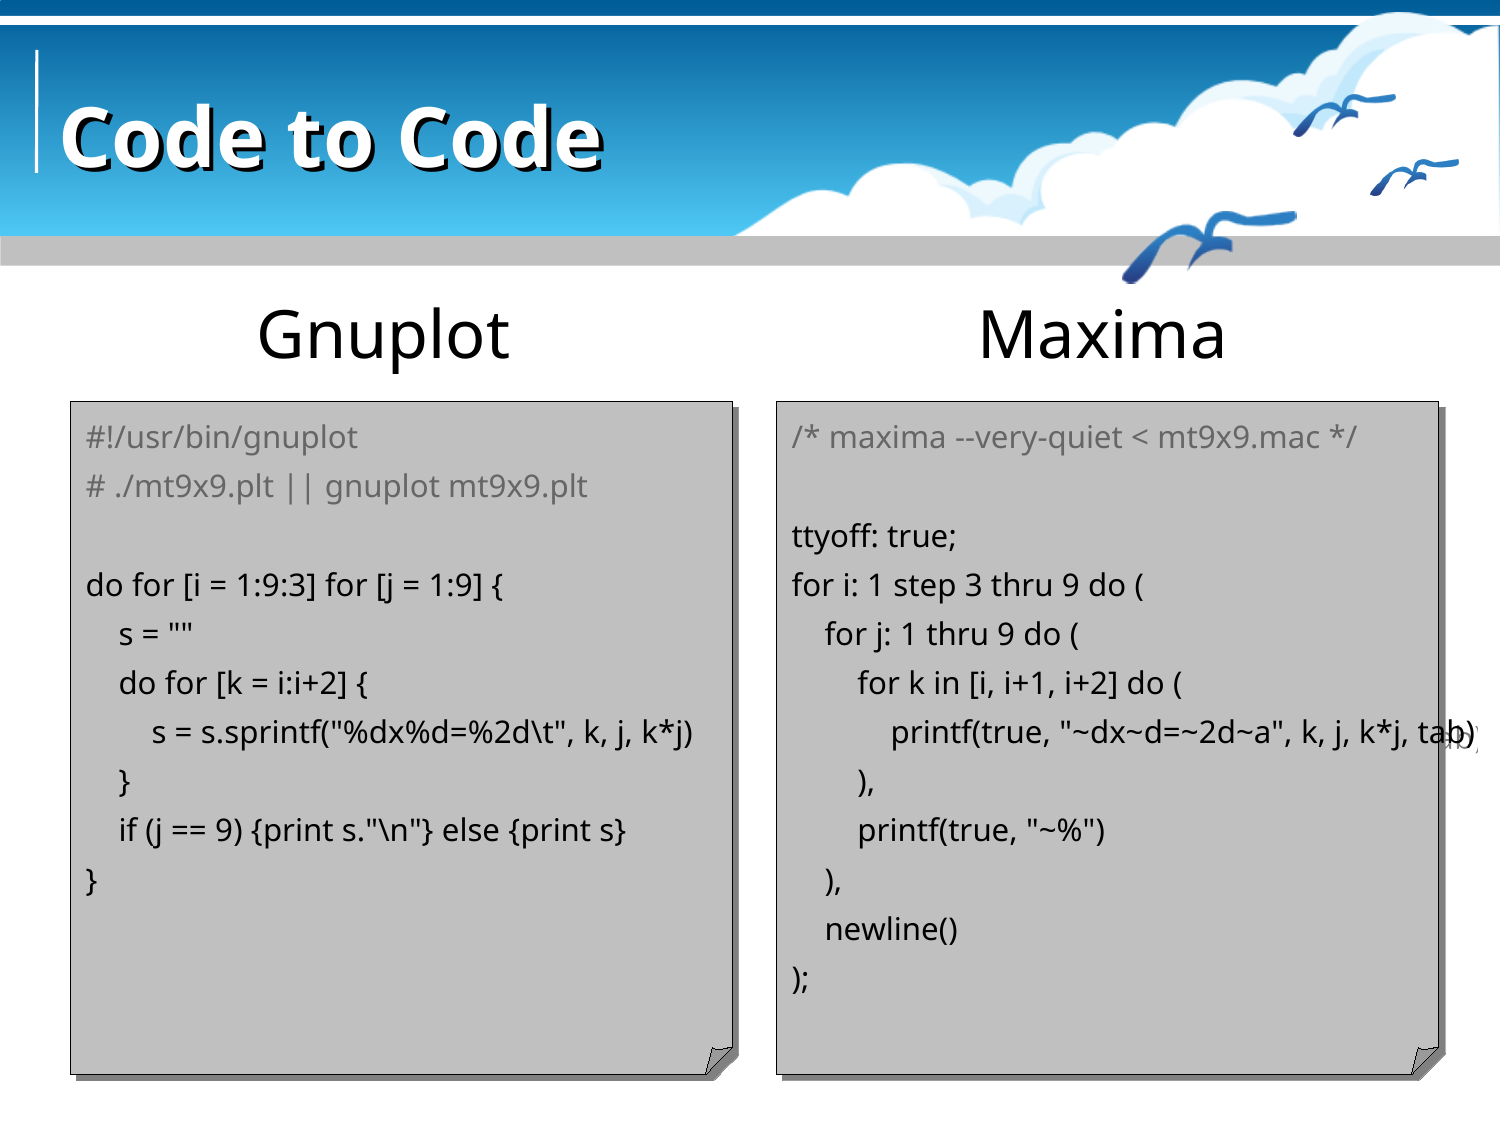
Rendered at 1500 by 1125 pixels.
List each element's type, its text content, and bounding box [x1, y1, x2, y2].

text_box /* maxima --very-quiet < mt9x9.mac */ ttyoff: true; for i: 1 step 3 thru 9 do ( for j: 1 thru 9 do ( for k in [i, i+1, i+2] do ( printf(true, "~dx~d=~2d~a", k, j, k*j, tab) ), printf(true, "~%") ), newline() ); [776, 401, 1439, 1075]
picture [730, 12, 1500, 284]
title Code to Code [59, 86, 1465, 186]
text_box Gnuplot [242, 283, 573, 388]
text_box #!/usr/bin/gnuplot # ./mt9x9.plt || gnuplot mt9x9.plt do for [i = 1:9:3] for [j = 1:9] { s = "" do for [k = i:i+2] { s = s.sprintf("%dx%d=%2d\t", k, j, k*j) } if (j == 9) {print s."\n"} else {print s} } [70, 401, 733, 1075]
text_box Maxima [962, 283, 1288, 388]
